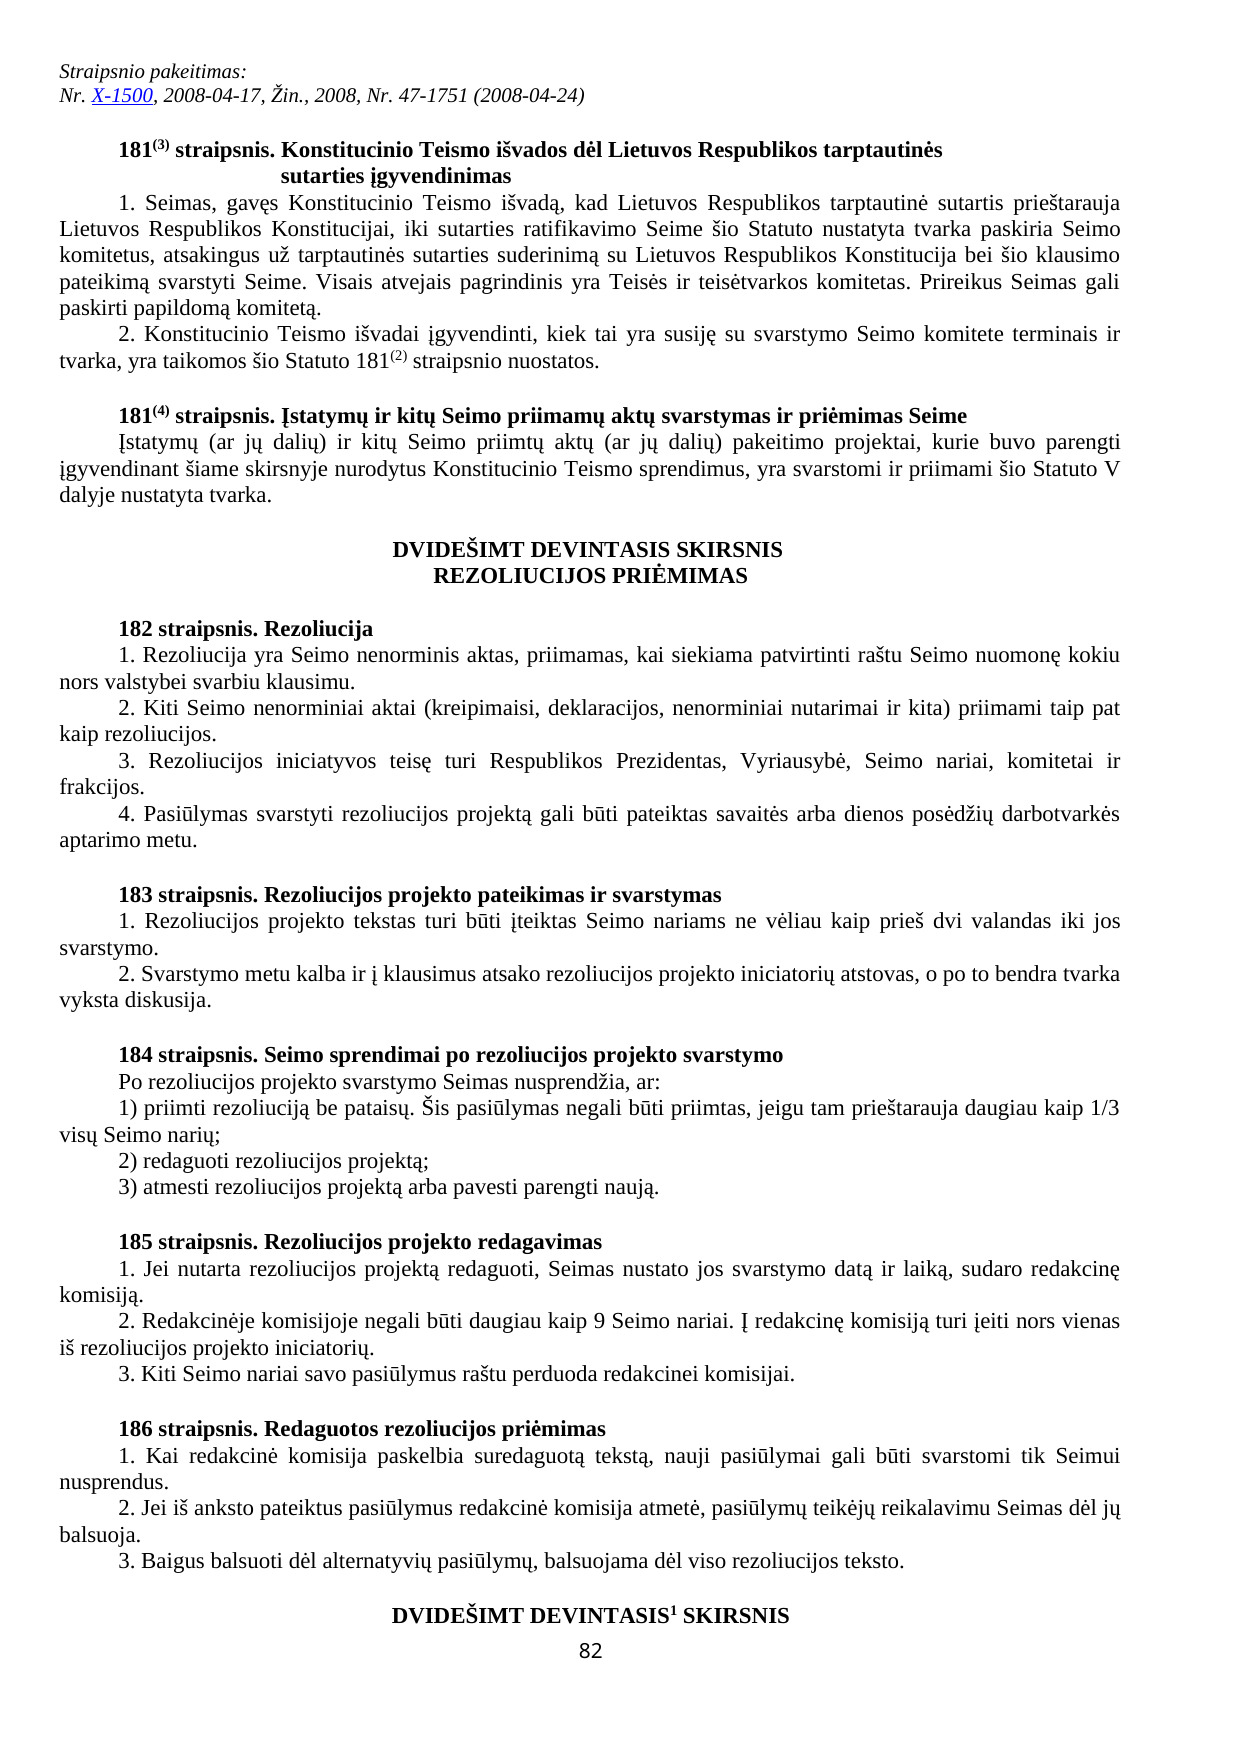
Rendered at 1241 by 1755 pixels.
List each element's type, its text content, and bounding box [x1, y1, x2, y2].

text 185 straipsnis. Rezoliucijos projekto redagavimas [59, 1228, 1122, 1255]
text 1. Kai redakcinė komisija paskelbia suredaguotą tekstą, nauji pasiūlymai gali būti svarstomi tik Seimui nusprendus. [59, 1442, 1122, 1494]
text 181(3) straipsnis. Konstitucinio Teismo išvados dėl Lietuvos Respublikos tarptautinės [59, 136, 1122, 162]
text Įstatymų (ar jų dalių) ir kitų Seimo priimtų aktų (ar jų dalių) pakeitimo projektai, kurie buvo parengti įgyvendinant šiame skirsnyje nurodytus Konstitucinio Teismo sprendimus, yra svarstomi ir priimami šio Statuto V dalyje nustatyta tvarka. [59, 428, 1122, 507]
text sutarties įgyvendinimas [59, 162, 1122, 189]
text 1. Rezoliucijos projekto tekstas turi būti įteiktas Seimo nariams ne vėliau kaip prieš dvi valandas iki jos svarstymo. [59, 907, 1122, 960]
text 1. Seimas, gavęs Konstitucinio Teismo išvadą, kad Lietuvos Respublikos tarptautinė sutartis prieštarauja Lietuvos Respublikos Konstitucijai, iki sutarties ratifikavimo Seime šio Statuto nustatyta tvarka paskiria Seimo komitetus, atsakingus už tarptautinės sutarties suderinimą su Lietuvos Respublikos Konstitucija bei šio klausimo pateikimą svarstyti Seime. Visais atvejais pagrindinis yra Teisės ir teisėtvarkos komitetas. Prireikus Seimas gali paskirti papildomą komitetą. [59, 189, 1122, 320]
text 1) priimti rezoliuciją be pataisų. Šis pasiūlymas negali būti priimtas, jeigu tam prieštarauja daugiau kaip 1/3 visų Seimo narių; [59, 1094, 1122, 1147]
text Nr. X-1500, 2008-04-17, Žin., 2008, Nr. 47-1751 (2008-04-24) [59, 83, 1122, 107]
text 4. Pasiūlymas svarstyti rezoliucijos projektą gali būti pateiktas savaitės arba dienos posėdžių darbotvarkės aptarimo metu. [59, 799, 1122, 852]
text 3. Kiti Seimo nariai savo pasiūlymus raštu perduoda redakcinei komisijai. [59, 1360, 1122, 1387]
text 2. Konstitucinio Teismo išvadai įgyvendinti, kiek tai yra susiję su svarstymo Seimo komitete terminais ir tvarka, yra taikomos šio Statuto 181(2) straipsnio nuostatos. [59, 320, 1122, 373]
text 182 straipsnis. Rezoliucija [59, 615, 1122, 641]
text 2. Svarstymo metu kalba ir į klausimus atsako rezoliucijos projekto iniciatorių atstovas, o po to bendra tvarka vyksta diskusija. [59, 960, 1122, 1013]
text 184 straipsnis. Seimo sprendimai po rezoliucijos projekto svarstymo [59, 1042, 1122, 1068]
text 3. Baigus balsuoti dėl alternatyvių pasiūlymų, balsuojama dėl viso rezoliucijos teksto. [59, 1547, 1122, 1573]
text 181(4) straipsnis. Įstatymų ir kitų Seimo priimamų aktų svarstymas ir priėmimas Seime [59, 402, 1122, 428]
text 1. Rezoliucija yra Seimo nenorminis aktas, priimamas, kai siekiama patvirtinti raštu Seimo nuomonę kokiu nors valstybei svarbiu klausimu. [59, 641, 1122, 694]
text Straipsnio pakeitimas: [59, 59, 1122, 83]
text 183 straipsnis. Rezoliucijos projekto pateikimas ir svarstymas [59, 881, 1122, 907]
text 2. Jei iš anksto pateiktus pasiūlymus redakcinė komisija atmetė, pasiūlymų teikėjų reikalavimu Seimas dėl jų balsuoja. [59, 1494, 1122, 1547]
text 1. Jei nutarta rezoliucijos projektą redaguoti, Seimas nustato jos svarstymo datą ir laiką, sudaro redakcinę komisiją. [59, 1255, 1122, 1307]
text 3. Rezoliucijos iniciatyvos teisę turi Respublikos Prezidentas, Vyriausybė, Seimo nariai, komitetai ir frakcijos. [59, 747, 1122, 799]
text 2) redaguoti rezoliucijos projektą; [59, 1147, 1122, 1173]
text DVIDEŠIMT DEVINTASIS SKIRSNIS [59, 536, 1122, 562]
text 3) atmesti rezoliucijos projektą arba pavesti parengti naują. [59, 1173, 1122, 1200]
text Po rezoliucijos projekto svarstymo Seimas nusprendžia, ar: [59, 1068, 1122, 1094]
text 186 straipsnis. Redaguotos rezoliucijos priėmimas [59, 1415, 1122, 1442]
text 2. Redakcinėje komisijoje negali būti daugiau kaip 9 Seimo nariai. Į redakcinę komisiją turi įeiti nors vienas iš rezoliucijos projekto iniciatorių. [59, 1307, 1122, 1360]
text 2. Kiti Seimo nenorminiai aktai (kreipimaisi, deklaracijos, nenorminiai nutarimai ir kita) priimami taip pat kaip rezoliucijos. [59, 694, 1122, 747]
text DVIDEŠIMT DEVINTASIS1 SKIRSNIS [59, 1602, 1122, 1628]
text REZOLIUCIJOS PRIĖMIMAS [59, 562, 1122, 589]
